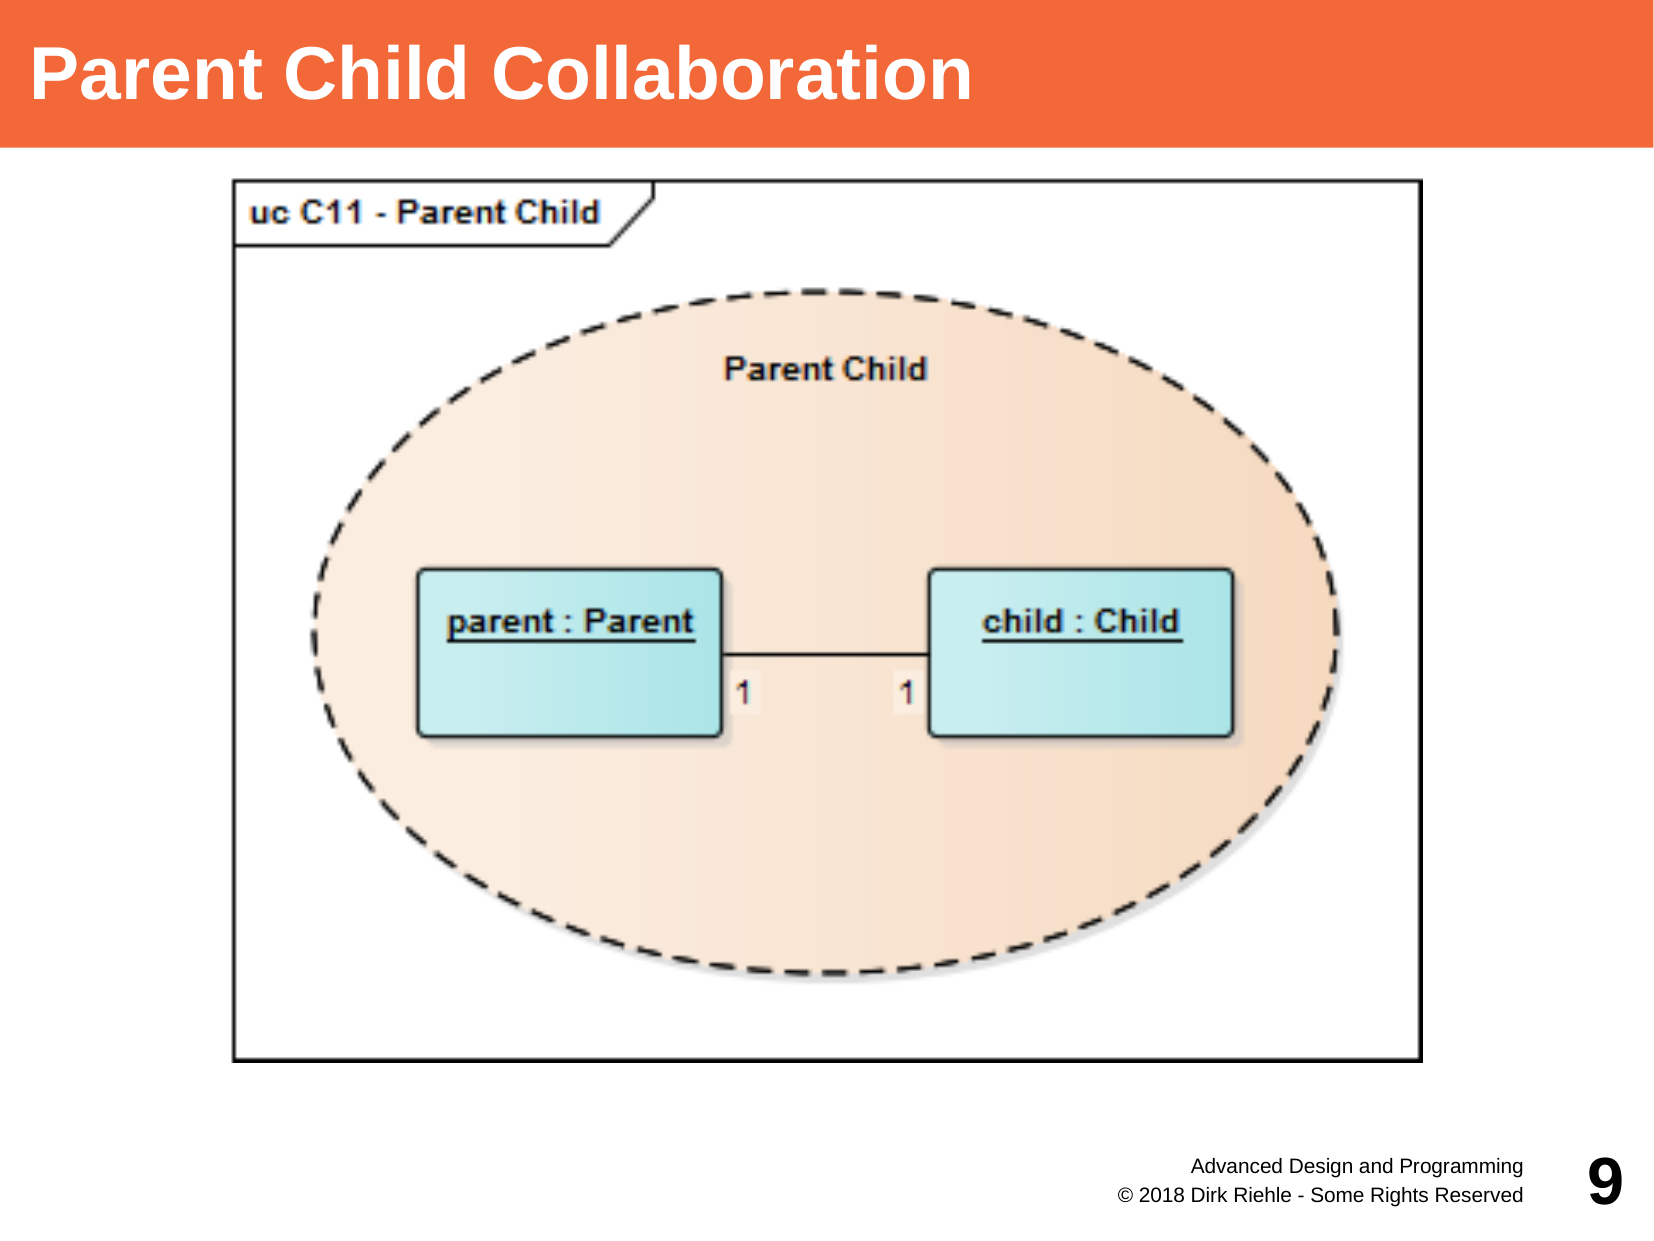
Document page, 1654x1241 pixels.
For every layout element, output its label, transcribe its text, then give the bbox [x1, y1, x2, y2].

title Parent Child Collaboration [0, 0, 1654, 148]
picture [230, 177, 1423, 1063]
